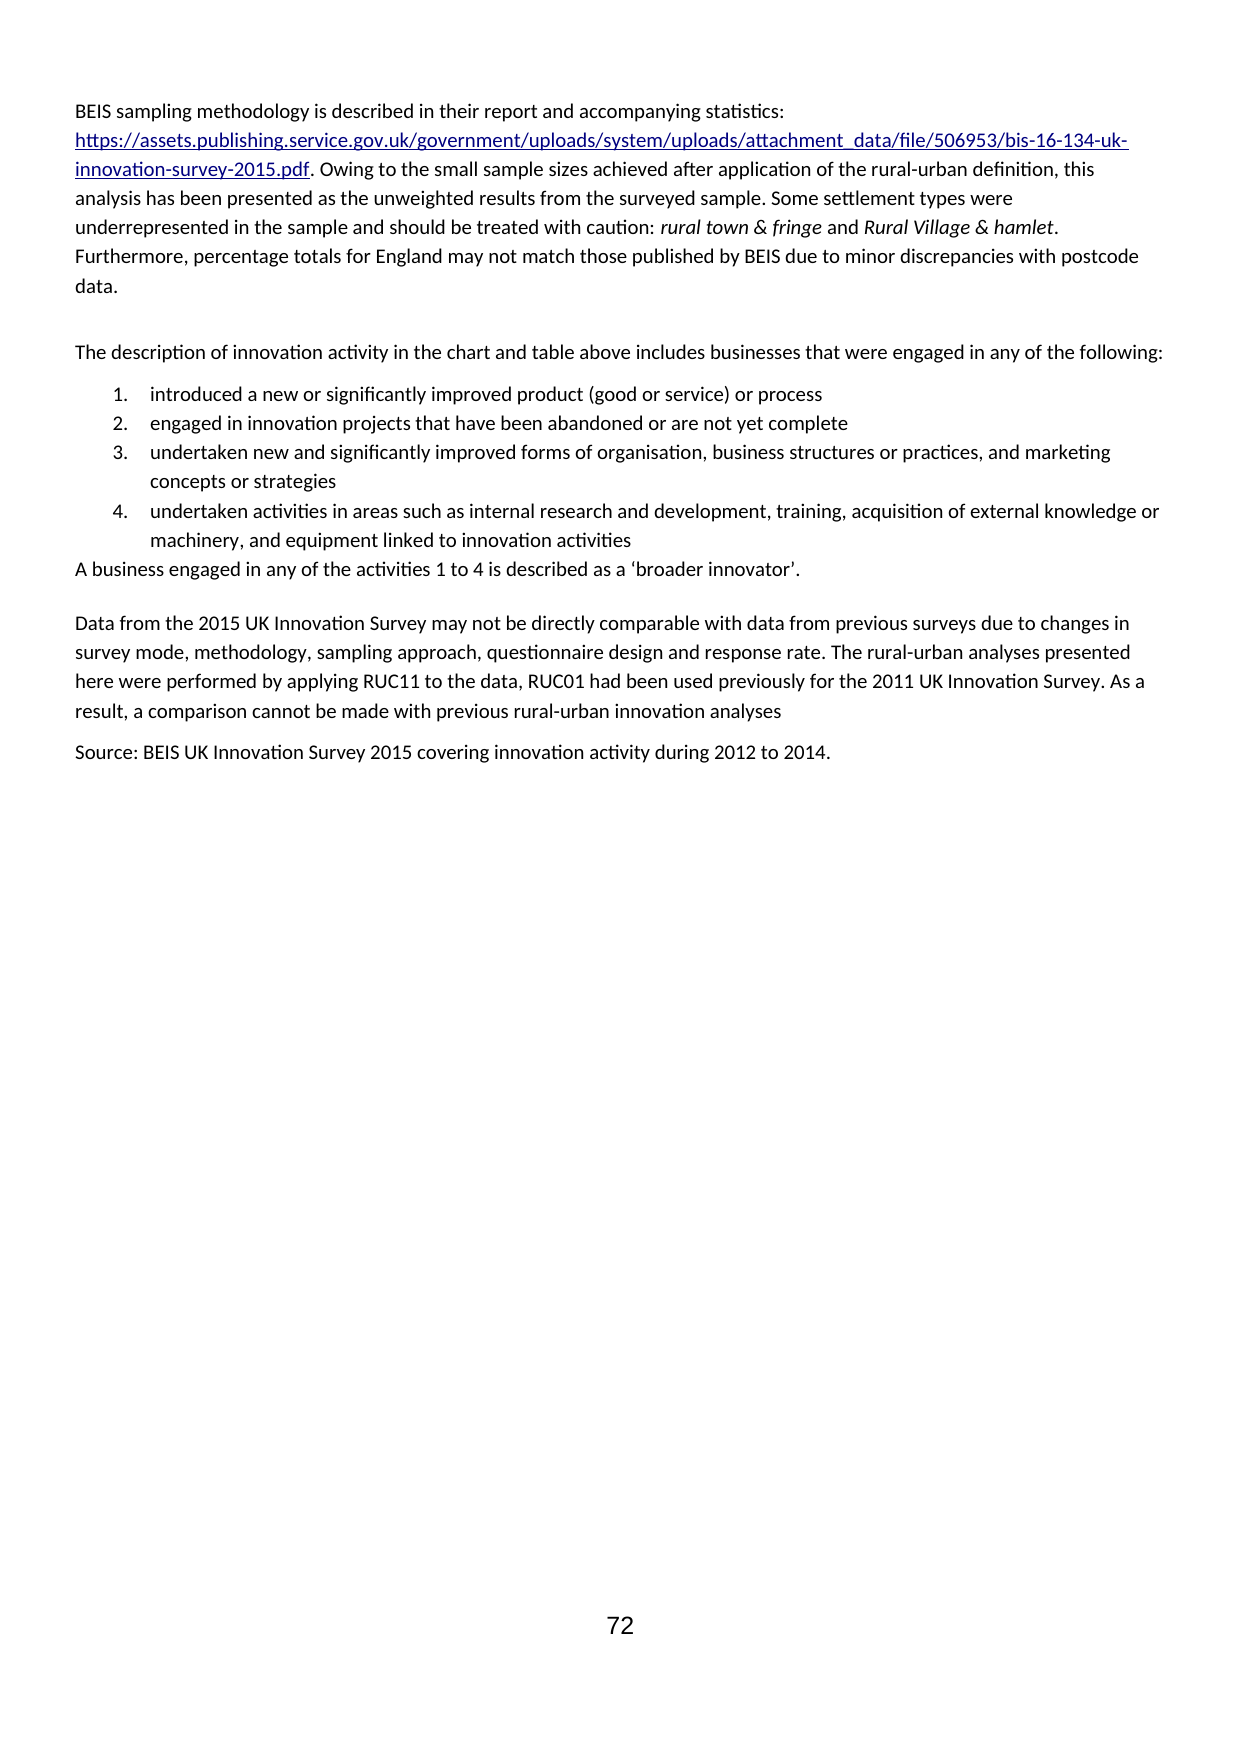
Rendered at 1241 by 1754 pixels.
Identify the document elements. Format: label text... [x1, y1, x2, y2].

list introduced a new or significantly improved product (good or service) or process [112, 381, 1165, 407]
text Data from the 2015 UK Innovation Survey may not be directly comparable with data from previous surveys due to changes in survey mode, methodology, sampling approach, questionnaire design and response rate. The rural-urban analyses presented here were performed by applying RUC11 to the data, RUC01 had been used previously for the 2011 UK Innovation Survey. As a result, a comparison cannot be made with previous rural-urban innovation analyses [75, 610, 1165, 723]
text A business engaged in any of the activities 1 to 4 is described as a ‘broader innovator’. [75, 556, 1165, 582]
list undertaken activities in areas such as internal research and development, training, acquisition of external knowledge or machinery, and equipment linked to innovation activities [112, 498, 1165, 552]
text Source: BEIS UK Innovation Survey 2015 covering innovation activity during 2012 to 2014. [75, 739, 1165, 765]
text BEIS sampling methodology is described in their report and accompanying statistics: https://assets.publishing.service.gov.uk/government/uploads/system/uploads/attachment_data/file/506953/bis-16-134-uk-innovation-survey-2015.pdf. Owing to the small sample sizes achieved after application of the rural-urban definition, this analysis has been presented as the unweighted results from the surveyed sample. Some settlement types were underrepresented in the sample and should be treated with caution: rural town & fringe and Rural Village & hamlet. Furthermore, percentage totals for England may not match those published by BEIS due to minor discrepancies with postcode data. [75, 98, 1165, 298]
list undertaken new and significantly improved forms of organisation, business structures or practices, and marketing concepts or strategies [112, 439, 1165, 494]
text The description of innovation activity in the chart and table above includes businesses that were engaged in any of the following: [75, 339, 1165, 365]
list engaged in innovation projects that have been abandoned or are not yet complete [112, 410, 1165, 436]
